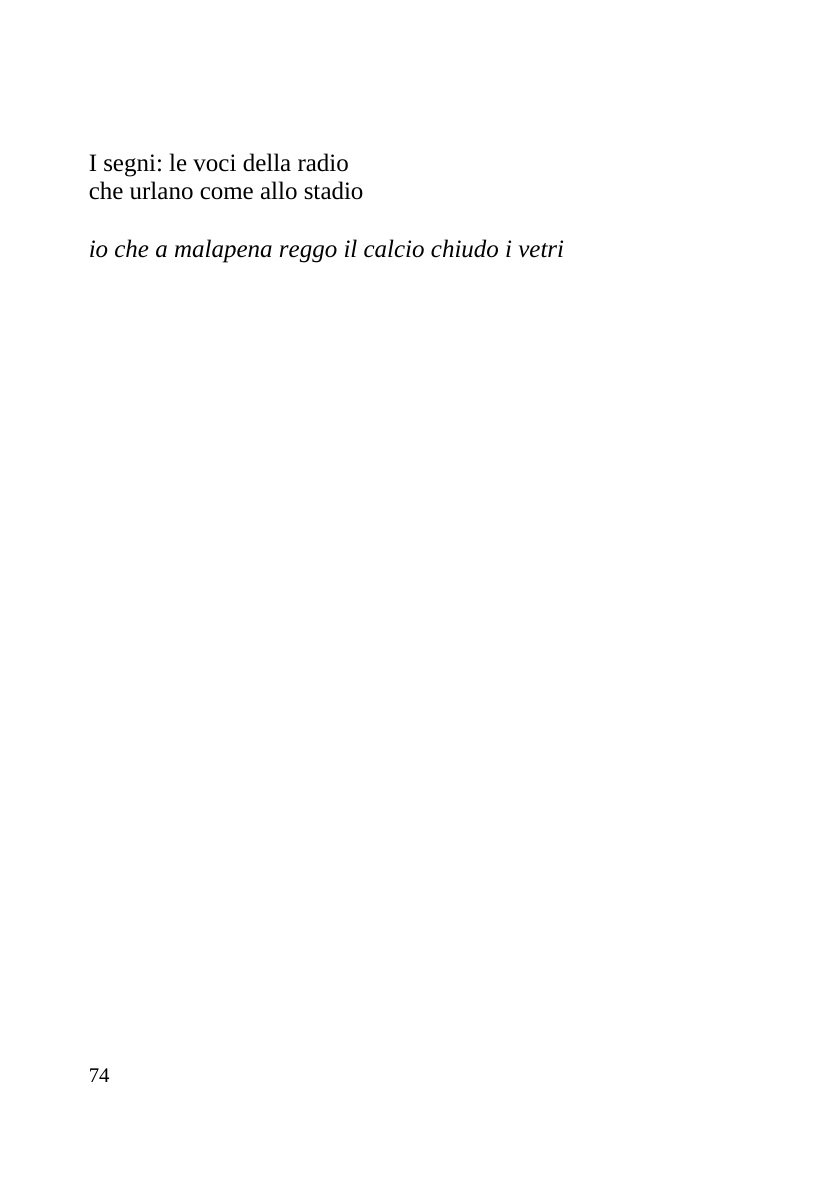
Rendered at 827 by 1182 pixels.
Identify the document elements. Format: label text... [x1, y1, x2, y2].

text I segni: le voci della radio [88, 148, 738, 176]
text io che a malapena reggo il calcio chiudo i vetri [88, 234, 738, 263]
text che urlano come allo stadio [88, 176, 738, 205]
